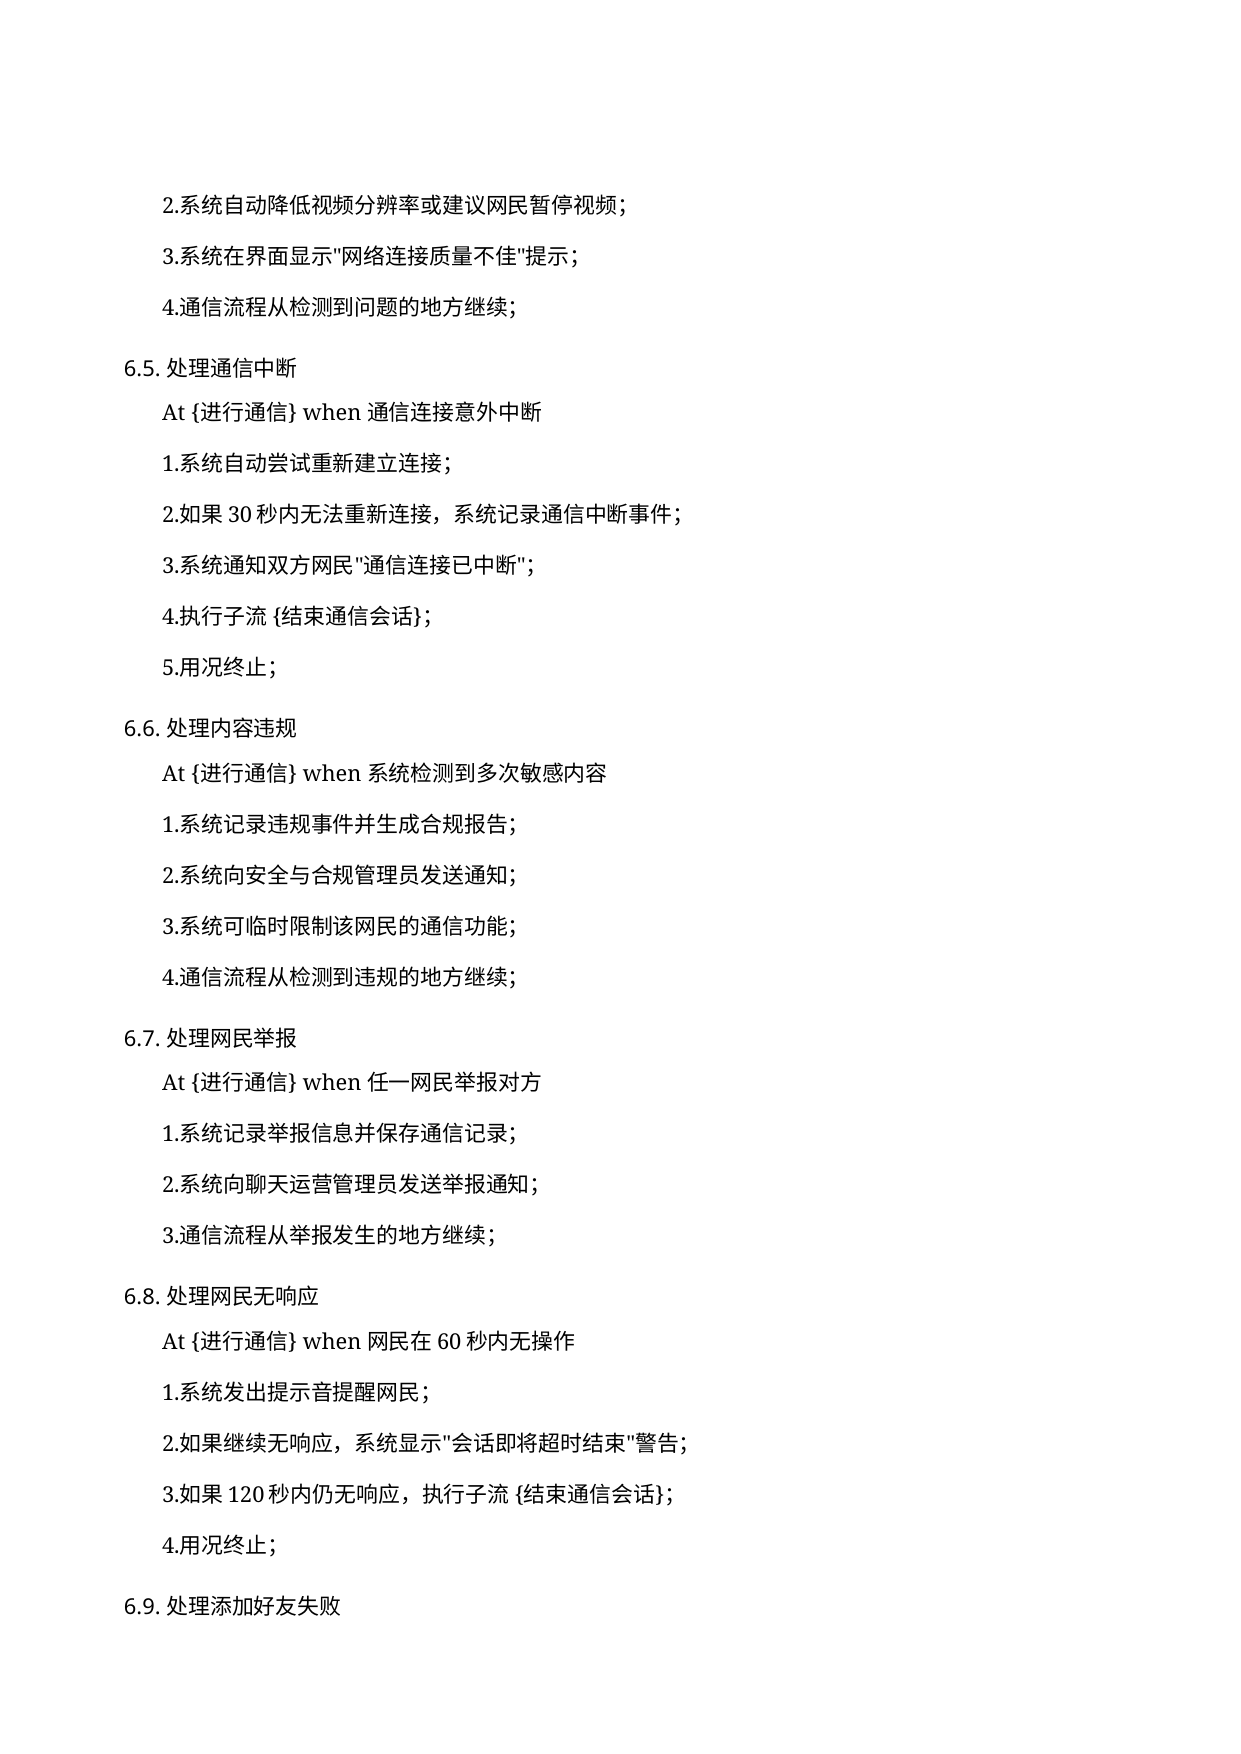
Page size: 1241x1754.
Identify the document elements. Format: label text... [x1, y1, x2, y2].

text At {进行通信} when 通信连接意外中断 [118, 395, 1122, 427]
text 2.系统自动降低视频分辨率或建议网民暂停视频； [118, 188, 1122, 219]
subtitle 处理通信中断 [118, 351, 1122, 382]
text 5.用况终止； [118, 650, 1122, 682]
text 1.系统记录违规事件并生成合规报告； [118, 807, 1122, 838]
subtitle 处理网民无响应 [118, 1279, 1122, 1311]
text 3.如果120秒内仍无响应，执行子流 {结束通信会话}； [118, 1477, 1122, 1509]
text At {进行通信} when 系统检测到多次敏感内容 [118, 756, 1122, 787]
text 2.如果继续无响应，系统显示"会话即将超时结束"警告； [118, 1426, 1122, 1458]
text 3.通信流程从举报发生的地方继续； [118, 1218, 1122, 1250]
text 4.通信流程从检测到违规的地方继续； [118, 960, 1122, 992]
text At {进行通信} when 网民在60秒内无操作 [118, 1324, 1122, 1356]
text 2.系统向聊天运营管理员发送举报通知； [118, 1167, 1122, 1199]
text 1.系统发出提示音提醒网民； [118, 1375, 1122, 1407]
text 2.如果30秒内无法重新连接，系统记录通信中断事件； [118, 497, 1122, 529]
subtitle 处理内容违规 [118, 711, 1122, 743]
text 4.通信流程从检测到问题的地方继续； [118, 290, 1122, 321]
text 1.系统自动尝试重新建立连接； [118, 446, 1122, 478]
subtitle 处理添加好友失败 [118, 1589, 1122, 1621]
text 4.用况终止； [118, 1528, 1122, 1560]
text 3.系统可临时限制该网民的通信功能； [118, 909, 1122, 941]
text 3.系统通知双方网民"通信连接已中断"； [118, 548, 1122, 580]
text 4.执行子流 {结束通信会话}； [118, 599, 1122, 631]
text 2.系统向安全与合规管理员发送通知； [118, 858, 1122, 889]
text 3.系统在界面显示"网络连接质量不佳"提示； [118, 239, 1122, 270]
subtitle 处理网民举报 [118, 1021, 1122, 1052]
text At {进行通信} when 任一网民举报对方 [118, 1065, 1122, 1097]
text 1.系统记录举报信息并保存通信记录； [118, 1116, 1122, 1148]
